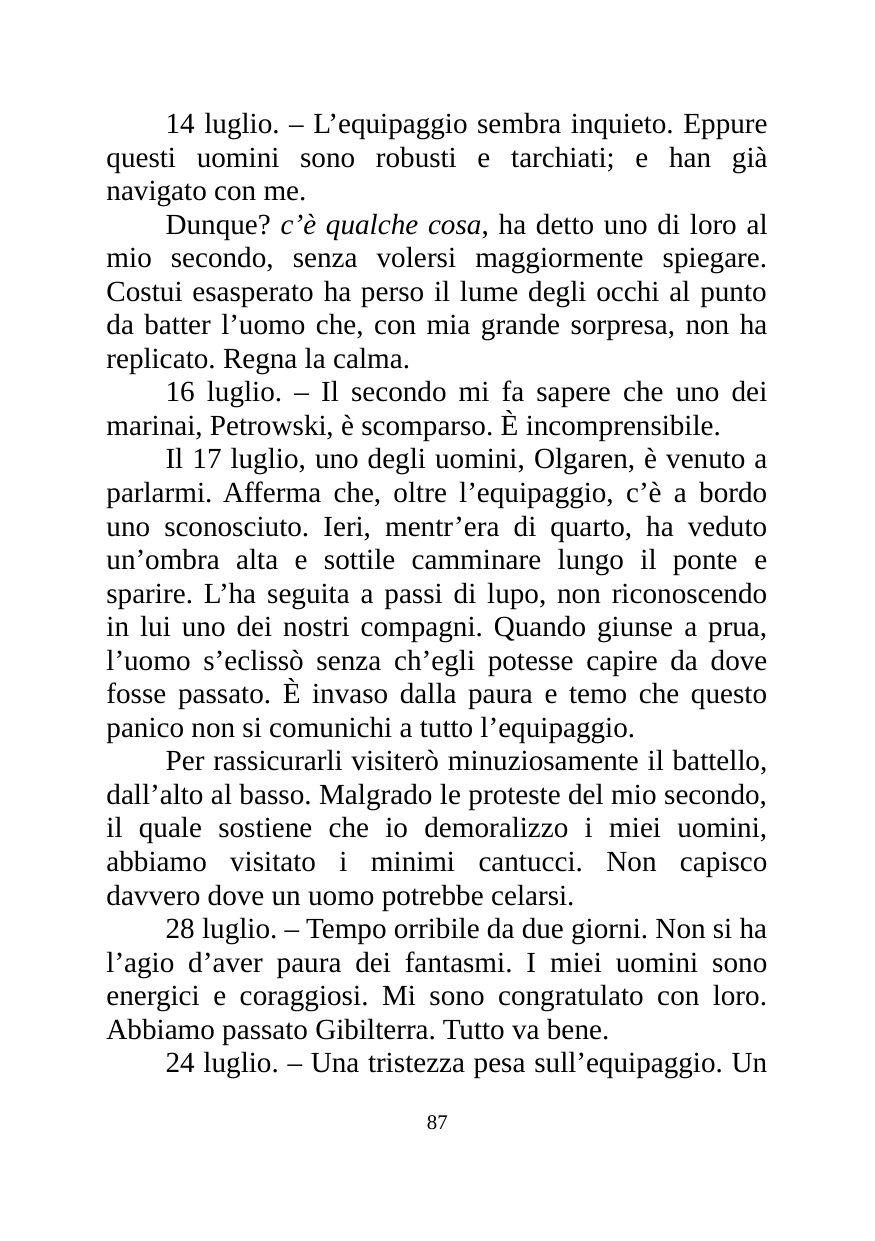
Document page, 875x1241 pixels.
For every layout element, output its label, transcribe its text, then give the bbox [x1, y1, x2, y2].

text Dunque? c’è qualche cosa, ha detto uno di loro al mio secondo, senza volersi maggiormente spiegare. Costui esasperato ha perso il lume degli occhi al punto da batter l’uomo che, con mia grande sorpresa, non ha replicato. Regna la calma. [106, 207, 768, 374]
text 24 luglio. – Una tristezza pesa sull’equipaggio. Un [106, 1045, 768, 1079]
text 16 luglio. – Il secondo mi fa sapere che uno dei marinai, Petrowski, è scomparso. È incomprensibile. [106, 374, 768, 442]
text 14 luglio. – L’equipaggio sembra inquieto. Eppure questi uomini sono robusti e tarchiati; e han già navigato con me. [106, 106, 768, 207]
text 28 luglio. – Tempo orribile da due giorni. Non si ha l’agio d’aver paura dei fantasmi. I miei uomini sono energici e coraggiosi. Mi sono congratulato con loro. Abbiamo passato Gibilterra. Tutto va bene. [106, 911, 768, 1045]
text Il 17 luglio, uno degli uomini, Olgaren, è venuto a parlarmi. Afferma che, oltre l’equipaggio, c’è a bordo uno sconosciuto. Ieri, mentr’era di quarto, ha veduto un’ombra alta e sottile camminare lungo il ponte e sparire. L’ha seguita a passi di lupo, non riconoscendo in lui uno dei nostri compagni. Quando giunse a prua, l’uomo s’eclissò senza ch’egli potesse capire da dove fosse passato. È invaso dalla paura e temo che questo panico non si comunichi a tutto l’equipaggio. [106, 442, 768, 743]
text Per rassicurarli visiterò minuziosamente il battello, dall’alto al basso. Malgrado le proteste del mio secondo, il quale sostiene che io demoralizzo i miei uomini, abbiamo visitato i minimi cantucci. Non capisco davvero dove un uomo potrebbe celarsi. [106, 743, 768, 911]
